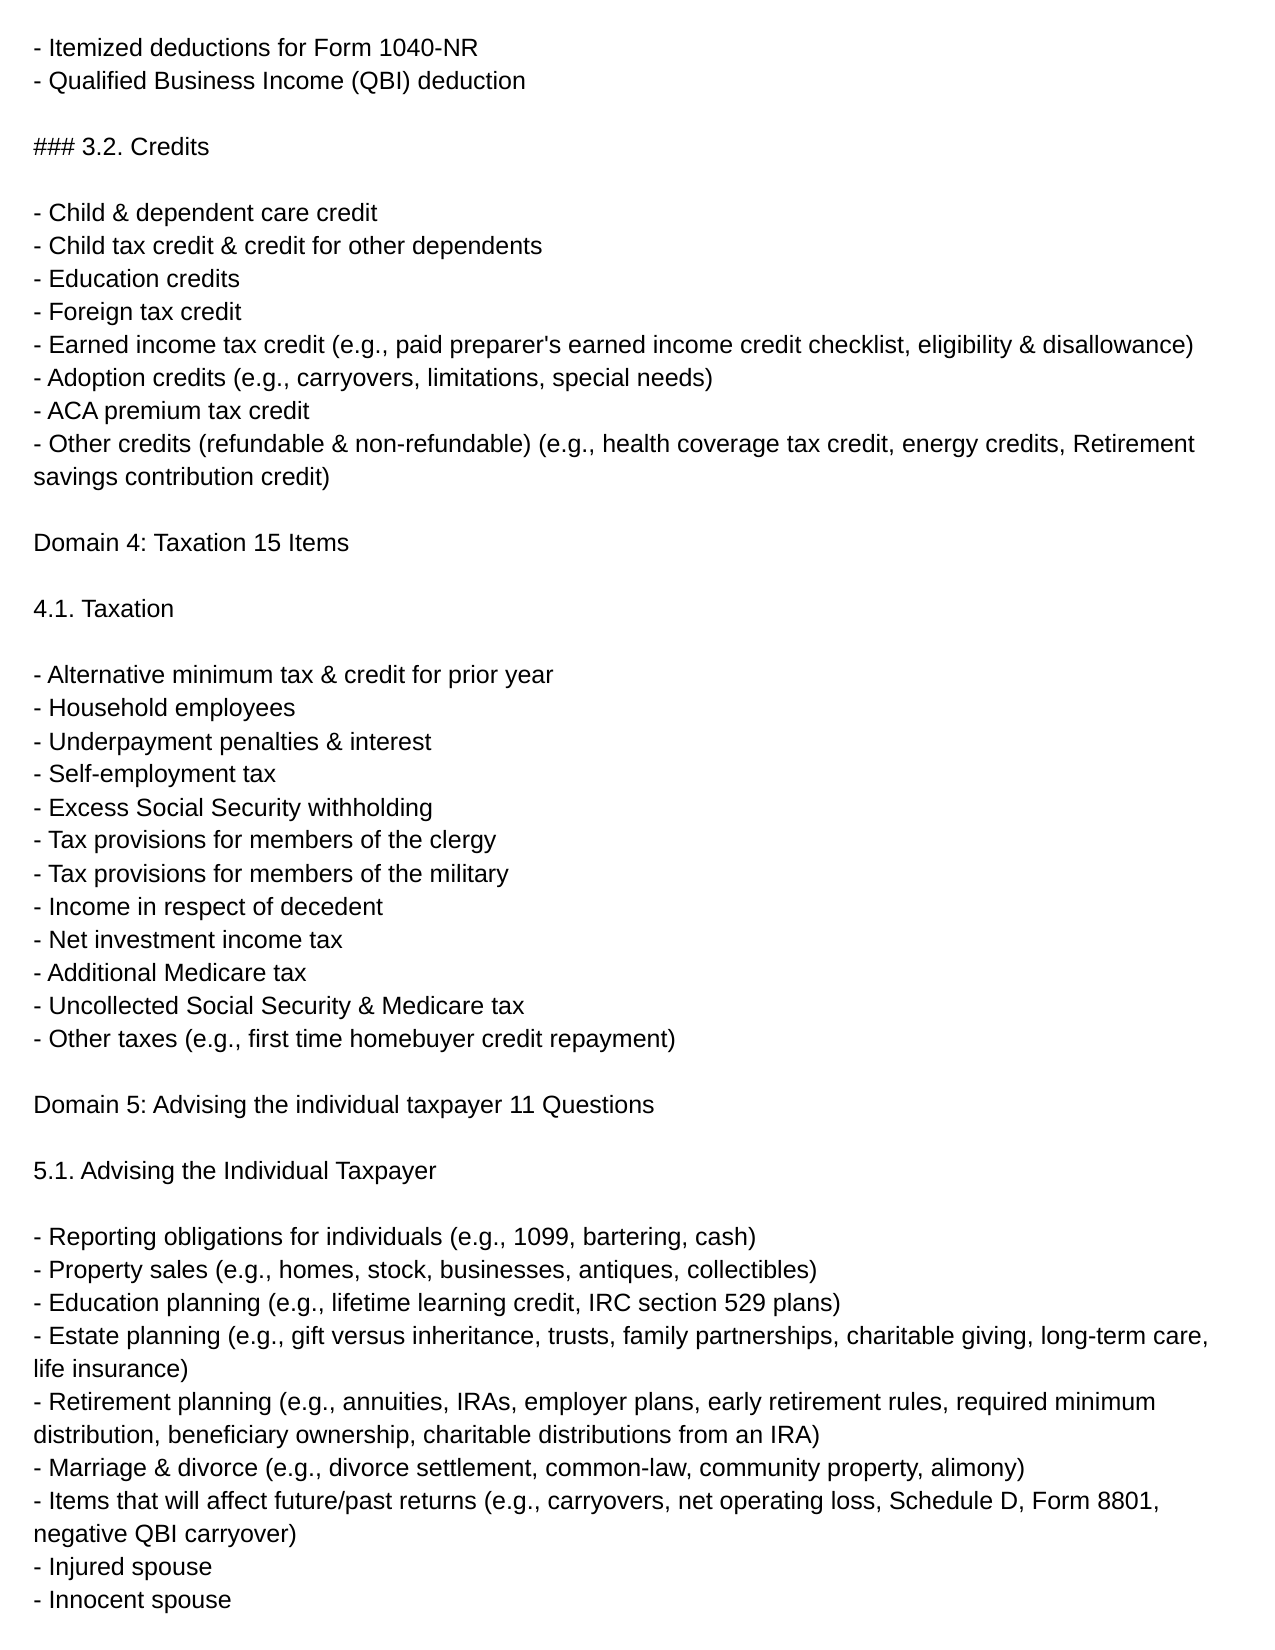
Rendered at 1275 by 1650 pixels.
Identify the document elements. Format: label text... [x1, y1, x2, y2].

text - Estate planning (e.g., gift versus inheritance, trusts, family partnerships, charitable giving, long-term care, life insurance) [33, 1321, 1242, 1383]
text - Child tax credit & credit for other dependents [33, 231, 1242, 260]
text - Uncollected Social Security & Medicare tax [33, 991, 1242, 1019]
text - ACA premium tax credit [33, 396, 1242, 425]
text 5.1. Advising the Individual Taxpayer [33, 1156, 1242, 1184]
text - Innocent spouse [33, 1585, 1242, 1614]
text - Earned income tax credit (e.g., paid preparer's earned income credit checklist, eligibility & disallowance) [33, 330, 1242, 359]
text Domain 5: Advising the individual taxpayer 11 Questions [33, 1090, 1242, 1118]
text - Child & dependent care credit [33, 198, 1242, 227]
text - Alternative minimum tax & credit for prior year [33, 660, 1242, 689]
text - Retirement planning (e.g., annuities, IRAs, employer plans, early retirement rules, required minimum distribution, beneficiary ownership, charitable distributions from an IRA) [33, 1387, 1242, 1449]
text - Net investment income tax [33, 924, 1242, 953]
text - Marriage & divorce (e.g., divorce settlement, common-law, community property, alimony) [33, 1453, 1242, 1482]
text - Qualified Business Income (QBI) deduction [33, 66, 1242, 95]
text - Foreign tax credit [33, 297, 1242, 326]
text - Underpayment penalties & interest [33, 726, 1242, 755]
text - Education planning (e.g., lifetime learning credit, IRC section 529 plans) [33, 1288, 1242, 1317]
text - Additional Medicare tax [33, 958, 1242, 986]
text - Other taxes (e.g., first time homebuyer credit repayment) [33, 1024, 1242, 1052]
text - Self-employment tax [33, 759, 1242, 788]
text Domain 4: Taxation 15 Items [33, 528, 1242, 557]
text - Education credits [33, 264, 1242, 293]
text - Income in respect of decedent [33, 892, 1242, 920]
text - Items that will affect future/past returns (e.g., carryovers, net operating loss, Schedule D, Form 8801, negative QBI carryover) [33, 1486, 1242, 1548]
text - Household employees [33, 693, 1242, 722]
text - Tax provisions for members of the clergy [33, 826, 1242, 854]
text - Adoption credits (e.g., carryovers, limitations, special needs) [33, 363, 1242, 392]
text - Reporting obligations for individuals (e.g., 1099, bartering, cash) [33, 1222, 1242, 1251]
text - Tax provisions for members of the military [33, 858, 1242, 887]
text - Itemized deductions for Form 1040-NR [33, 33, 1242, 62]
text - Injured spouse [33, 1552, 1242, 1581]
text - Other credits (refundable & non-refundable) (e.g., health coverage tax credit, energy credits, Retirement savings contribution credit) [33, 429, 1242, 491]
text - Property sales (e.g., homes, stock, businesses, antiques, collectibles) [33, 1255, 1242, 1283]
text ### 3.2. Credits [33, 132, 1242, 161]
text - Excess Social Security withholding [33, 792, 1242, 821]
text 4.1. Taxation [33, 594, 1242, 623]
